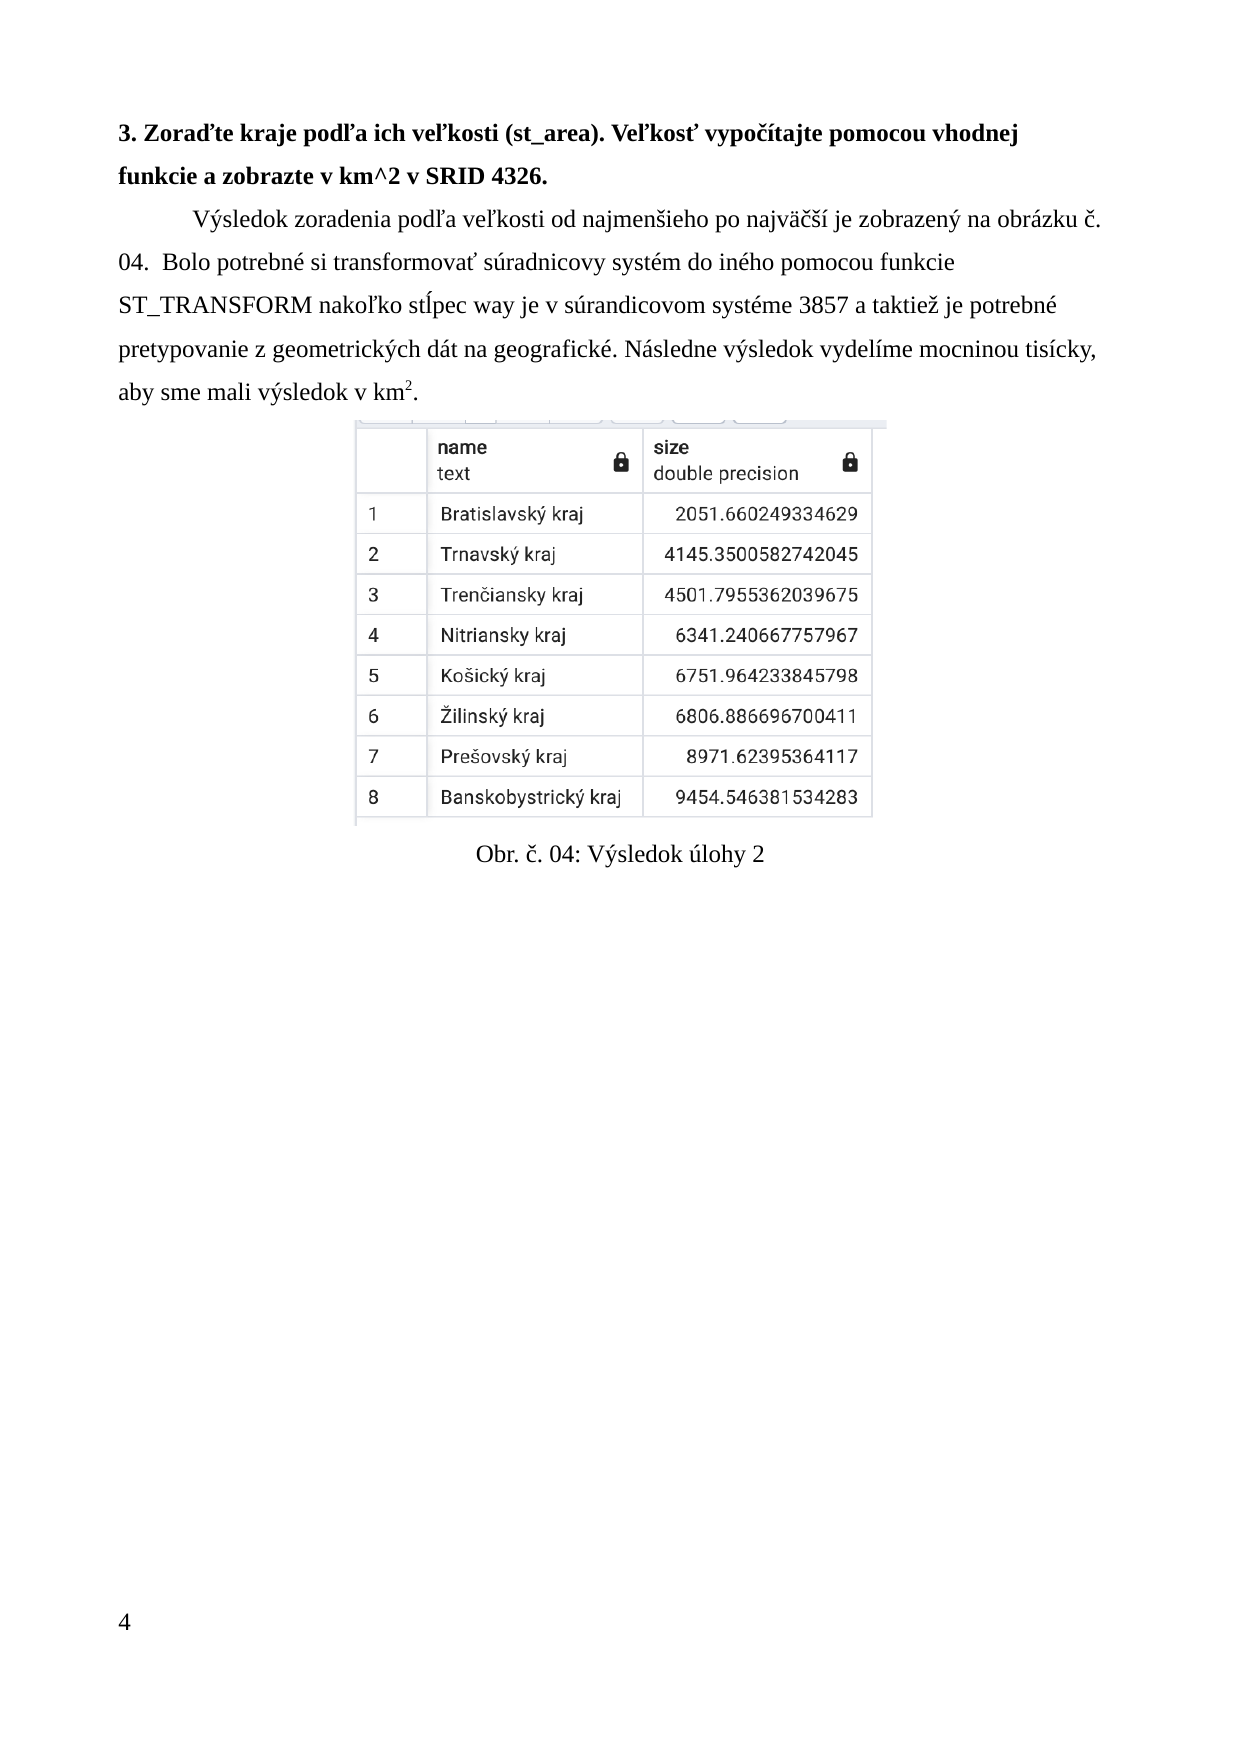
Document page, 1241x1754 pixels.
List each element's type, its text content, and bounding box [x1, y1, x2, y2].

text Výsledok zoradenia podľa veľkosti od najmenšieho po najväčší je zobrazený na obrázku č. 04. Bolo potrebné si transformovať súradnicovy systém do iného pomocou funkcie ST_TRANSFORM nakoľko stĺpec way je v súrandicovom systéme 3857 a taktiež je potrebné pretypovanie z geometrických dát na geografické. Následne výsledok vydelíme mocninou tisícky, aby sme mali výsledok v km2. [118, 204, 1122, 406]
text funkcie a zobrazte v km^2 v SRID 4326. [118, 161, 1122, 190]
text Obr. č. 04: Výsledok úlohy 2 [118, 839, 1122, 868]
picture [353, 420, 887, 826]
text 3. Zoraďte kraje podľa ich veľkosti (st_area). Veľkosť vypočítajte pomocou vhodnej [118, 118, 1122, 147]
